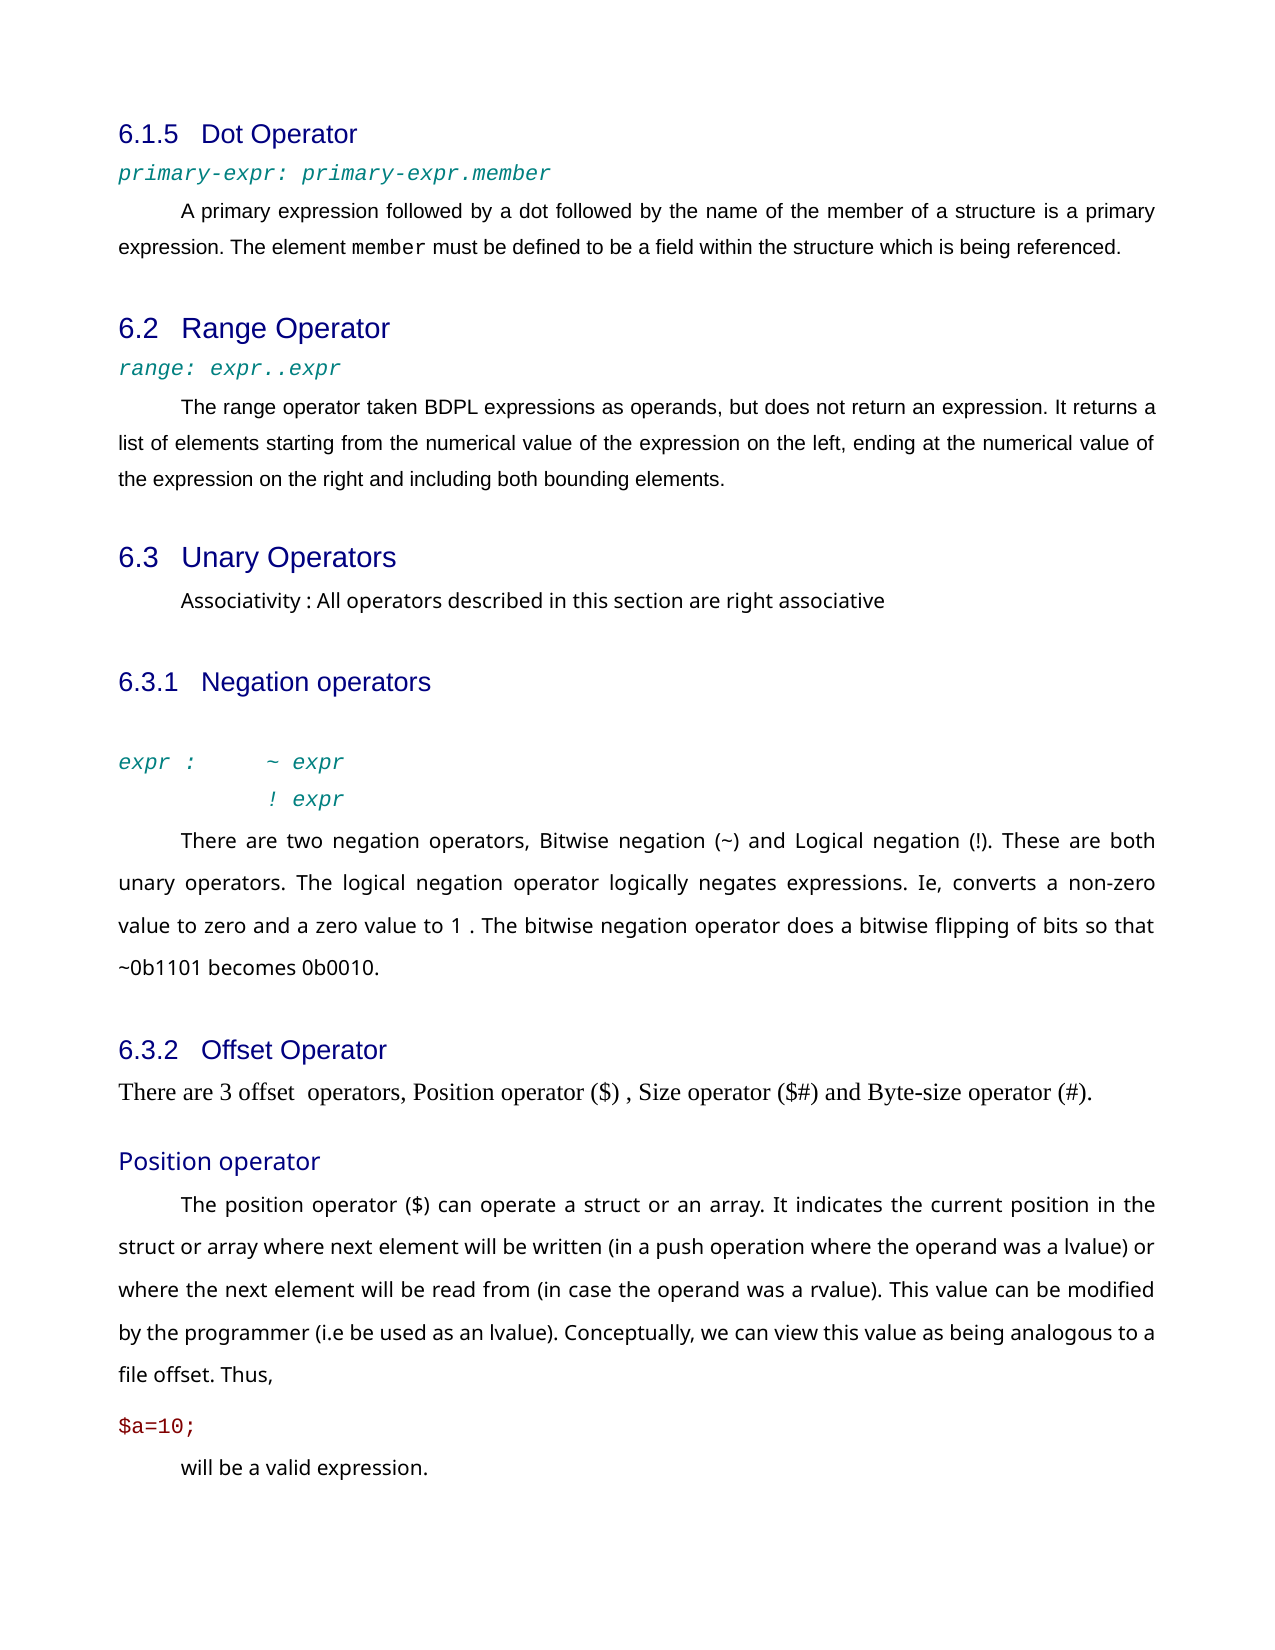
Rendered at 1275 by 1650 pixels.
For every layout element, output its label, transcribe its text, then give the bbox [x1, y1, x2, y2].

text $a=10; [118, 1415, 1157, 1440]
subtitle Unary Operators [118, 540, 1157, 573]
subtitle Position operator [118, 1144, 1157, 1177]
subtitle Negation operators [118, 666, 1157, 697]
text There are 3 offset operators, Position operator ($) , Size operator ($#) and Byte-size operator (#). [118, 1077, 1157, 1106]
text There are two negation operators, Bitwise negation (~) and Logical negation (!). These are both unary operators. The logical negation operator logically negates expressions. Ie, converts a non-zero value to zero and a zero value to 1 . The bitwise negation operator does a bitwise flipping of bits so that ~0b1101 becomes 0b0010. [118, 826, 1157, 982]
text primary-expr: primary-expr.member [118, 162, 1157, 187]
text expr : ~ expr [118, 751, 1157, 776]
text will be a valid expression. [118, 1453, 1157, 1481]
text The position operator ($) can operate a struct or an array. It indicates the current position in the struct or array where next element will be written (in a push operation where the operand was a lvalue) or where the next element will be read from (in case the operand was a rvalue). This value can be modified by the programmer (i.e be used as an lvalue). Conceptually, we can view this value as being analogous to a file offset. Thus, [118, 1190, 1157, 1389]
text The range operator taken BDPL expressions as operands, but does not return an expression. It returns a list of elements starting from the numerical value of the expression on the left, ending at the numerical value of the expression on the right and including both bounding elements. [118, 395, 1157, 491]
text range: expr..expr [118, 357, 1157, 382]
text ! expr [118, 788, 1157, 813]
subtitle Offset Operator [118, 1034, 1157, 1065]
subtitle Range Operator [118, 311, 1157, 345]
subtitle Dot Operator [118, 118, 1157, 149]
text Associativity : All operators described in this section are right associative [118, 586, 1157, 614]
text A primary expression followed by a dot followed by the name of the member of a structure is a primary expression. The element member must be defined to be a field within the structure which is being referenced. [118, 199, 1157, 261]
